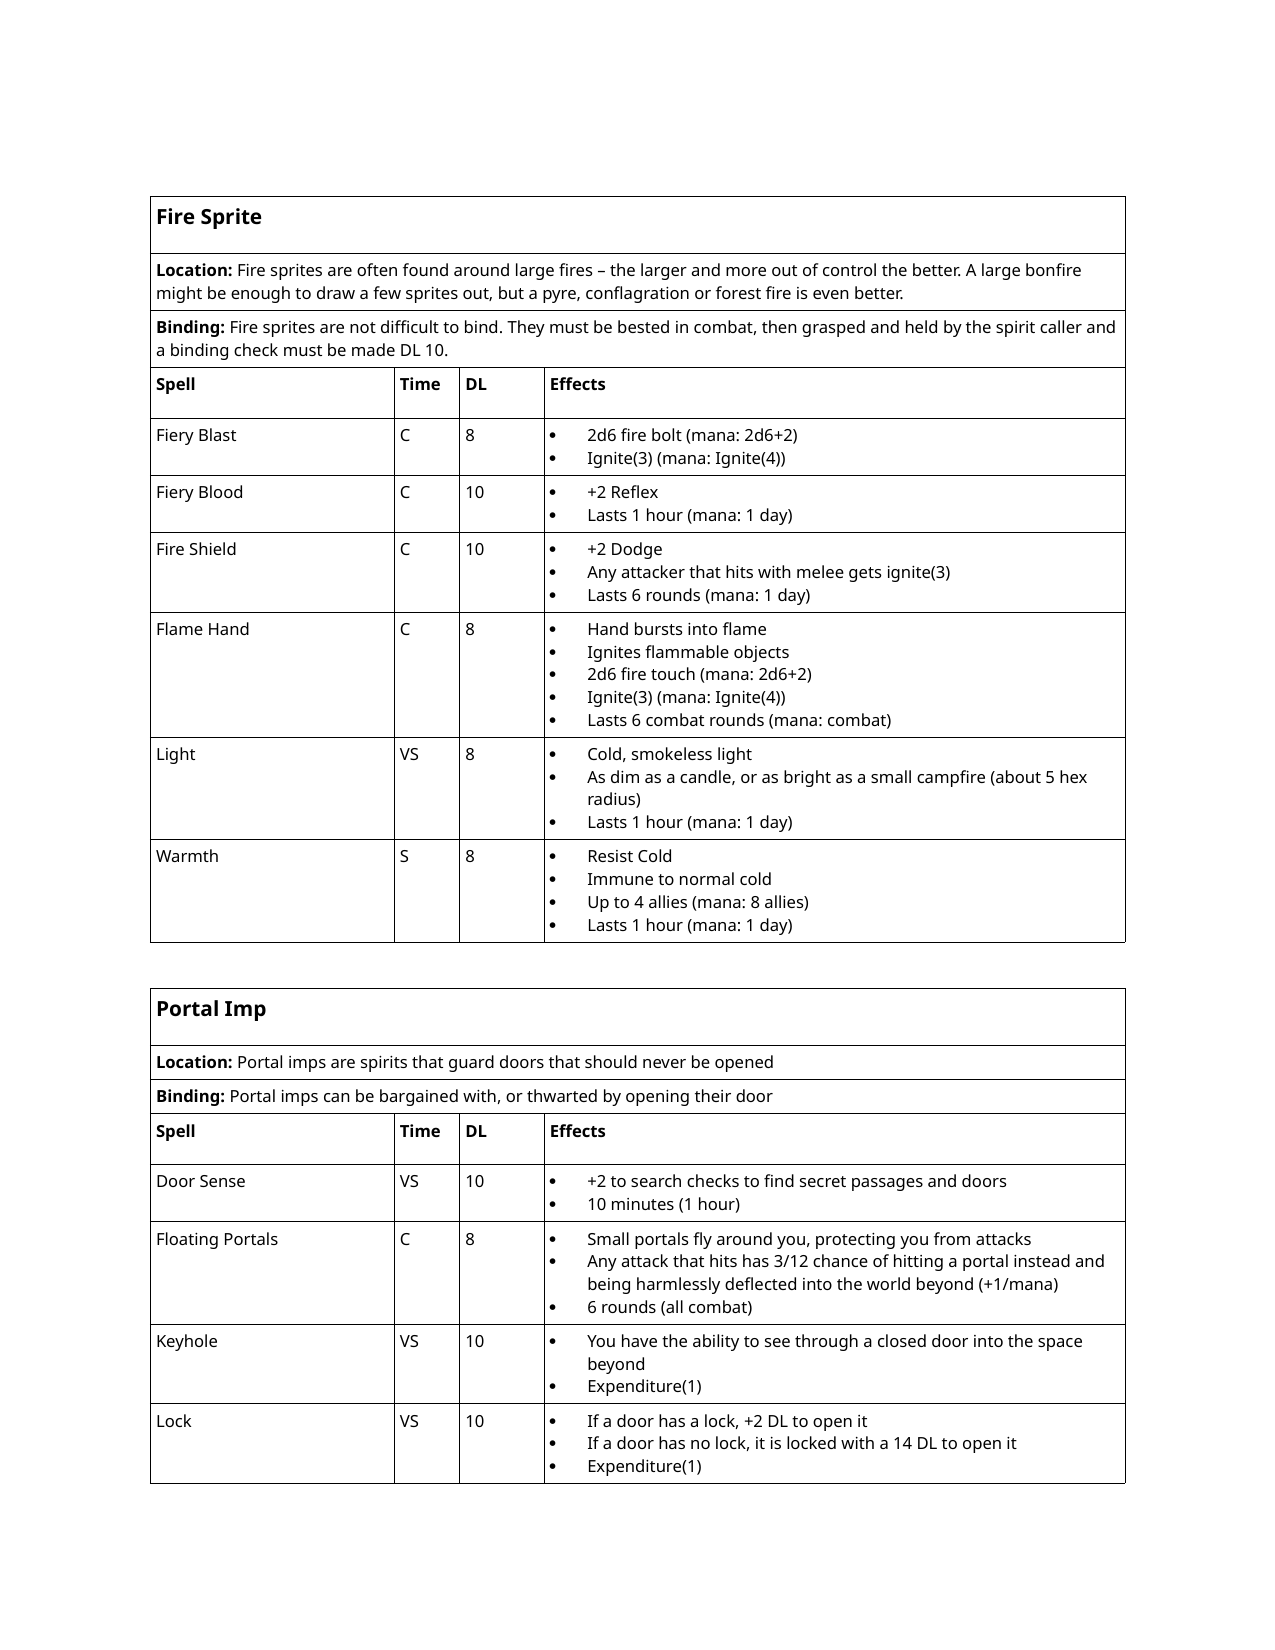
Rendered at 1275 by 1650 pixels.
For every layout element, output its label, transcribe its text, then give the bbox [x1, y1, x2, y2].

table_cell +2 Dodge Any attacker that hits with melee gets ignite(3) Lasts 6 rounds (mana: 1 day) [545, 533, 1125, 612]
table_cell Effects [545, 1114, 1125, 1164]
table_cell +2 Reflex Lasts 1 hour (mana: 1 day) [545, 476, 1125, 532]
table_cell Fiery Blood [151, 476, 394, 532]
table_cell Spell [151, 368, 394, 418]
table_cell 10 [460, 1165, 544, 1221]
table_cell C [395, 419, 459, 475]
table_cell 10 [460, 476, 544, 532]
table_cell C [395, 533, 459, 612]
table_cell Fire Shield [151, 533, 394, 612]
table_cell Floating Portals [151, 1222, 394, 1324]
table_cell C [395, 476, 459, 532]
table_cell 2d6 fire bolt (mana: 2d6+2) Ignite(3) (mana: Ignite(4)) [545, 419, 1125, 475]
table_cell VS [395, 1404, 459, 1483]
table_cell +2 to search checks to find secret passages and doors 10 minutes (1 hour) [545, 1165, 1125, 1221]
table_cell 8 [460, 738, 544, 839]
table_cell DL [460, 1114, 544, 1164]
table_cell Resist Cold Immune to normal cold Up to 4 allies (mana: 8 allies) Lasts 1 hour (mana: 1 day) [545, 840, 1125, 942]
table_cell Door Sense [151, 1165, 394, 1221]
table_cell Keyhole [151, 1325, 394, 1403]
table_cell S [395, 840, 459, 942]
table_cell Binding: Fire sprites are not difficult to bind. They must be bested in combat, then grasped and held by the spirit caller and a binding check must be made DL 10. [151, 311, 1125, 367]
table_cell Spell [151, 1114, 394, 1164]
table_cell Effects [545, 368, 1125, 418]
table_cell Time [395, 368, 459, 418]
table_cell 10 [460, 1325, 544, 1403]
table_header Fire Sprite [151, 197, 1125, 253]
table_cell If a door has a lock, +2 DL to open it If a door has no lock, it is locked with a 14 DL to open it Expenditure(1) [545, 1404, 1125, 1483]
table_cell VS [395, 1325, 459, 1403]
table_cell Location: Portal imps are spirits that guard doors that should never be opened [151, 1046, 1125, 1079]
table_cell 10 [460, 533, 544, 612]
table_header Portal Imp [151, 989, 1125, 1045]
table_cell 10 [460, 1404, 544, 1483]
table_cell VS [395, 1165, 459, 1221]
table_cell DL [460, 368, 544, 418]
table_cell C [395, 1222, 459, 1324]
table_cell 8 [460, 419, 544, 475]
table_cell Small portals fly around you, protecting you from attacks Any attack that hits has 3/12 chance of hitting a portal instead and being harmlessly deflected into the world beyond (+1/mana) 6 rounds (all combat) [545, 1222, 1125, 1324]
table_cell 8 [460, 613, 544, 737]
table_cell Warmth [151, 840, 394, 942]
table_cell Flame Hand [151, 613, 394, 737]
table_cell Fiery Blast [151, 419, 394, 475]
table_cell Cold, smokeless light As dim as a candle, or as bright as a small campfire (about 5 hex radius) Lasts 1 hour (mana: 1 day) [545, 738, 1125, 839]
table_cell Binding: Portal imps can be bargained with, or thwarted by opening their door [151, 1080, 1125, 1113]
table_cell VS [395, 738, 459, 839]
table_cell Lock [151, 1404, 394, 1483]
table_cell Location: Fire sprites are often found around large fires – the larger and more out of control the better. A large bonfire might be enough to draw a few sprites out, but a pyre, conflagration or forest fire is even better. [151, 254, 1125, 310]
table_cell Time [395, 1114, 459, 1164]
table_cell Light [151, 738, 394, 839]
table_cell Hand bursts into flame Ignites flammable objects 2d6 fire touch (mana: 2d6+2) Ignite(3) (mana: Ignite(4)) Lasts 6 combat rounds (mana: combat) [545, 613, 1125, 737]
table_cell C [395, 613, 459, 737]
table_cell 8 [460, 1222, 544, 1324]
table_cell 8 [460, 840, 544, 942]
table_cell You have the ability to see through a closed door into the space beyond Expenditure(1) [545, 1325, 1125, 1403]
